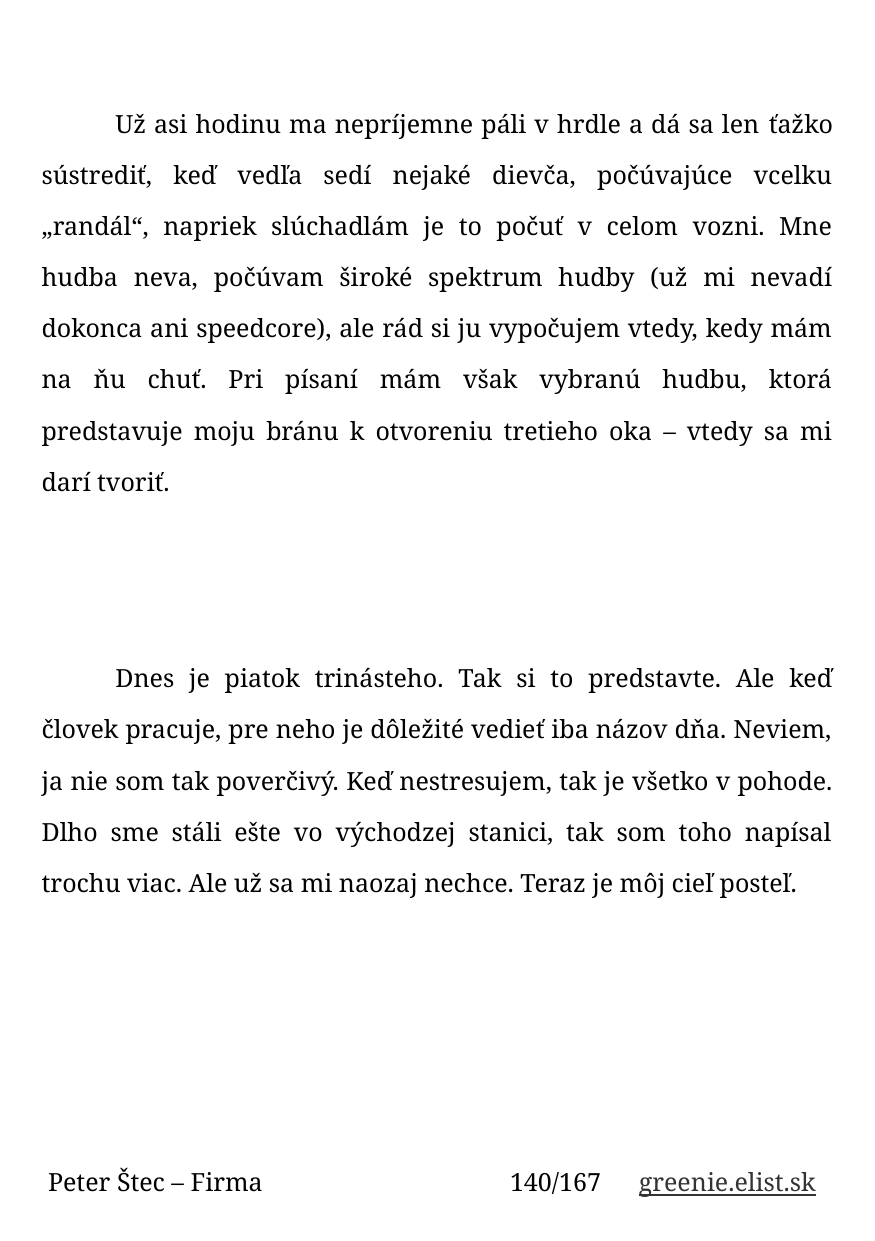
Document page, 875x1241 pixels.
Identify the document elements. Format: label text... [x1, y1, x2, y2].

text Dnes je piatok trinásteho. Tak si to predstavte. Ale keď človek pracuje, pre neho je dôležité vedieť iba názov dňa. Neviem, ja nie som tak poverčivý. Keď nestresujem, tak je všetko v pohode. Dlho sme stáli ešte vo východzej stanici, tak som toho napísal trochu viac. Ale už sa mi naozaj nechce. Teraz je môj cieľ posteľ. [41, 661, 833, 899]
text Už asi hodinu ma nepríjemne páli v hrdle a dá sa len ťažko sústrediť, keď vedľa sedí nejaké dievča, počúvajúce vcelku „randál“, napriek slúchadlám je to počuť v celom vozni. Mne hudba neva, počúvam široké spektrum hudby (už mi nevadí dokonca ani speedcore), ale rád si ju vypočujem vtedy, kedy mám na ňu chuť. Pri písaní mám však vybranú hudbu, ktorá predstavuje moju bránu k otvoreniu tretieho oka – vtedy sa mi darí tvoriť. [41, 107, 833, 498]
